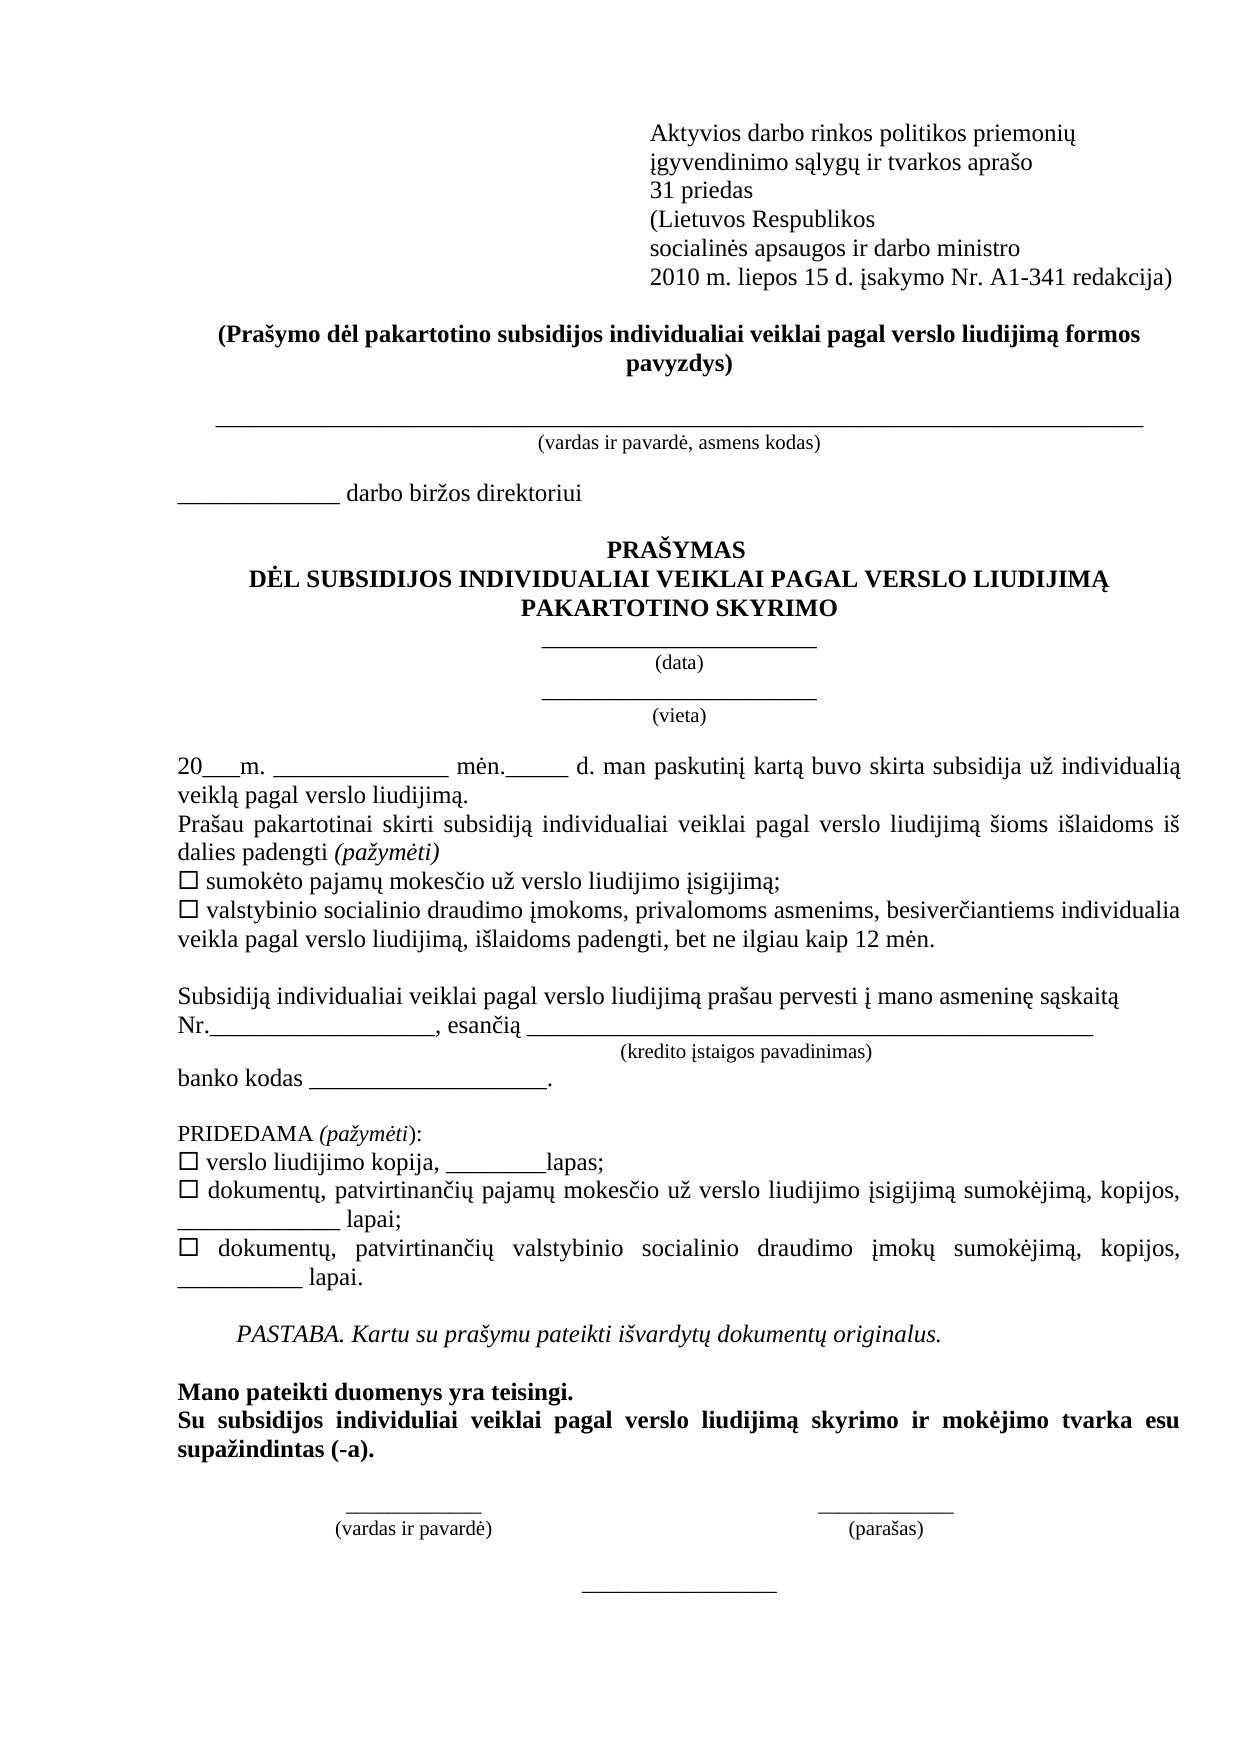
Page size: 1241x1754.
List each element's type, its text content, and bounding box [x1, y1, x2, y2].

text Subsidiją individualiai veiklai pagal verslo liudijimą prašau pervesti į mano asmeninę sąskaitą [177, 981, 1181, 1010]
text Mano pateikti duomenys yra teisingi. [177, 1377, 1181, 1405]
text ______________________ [177, 674, 1181, 703]
text ______________________ [177, 622, 1181, 650]
text Nr.__________________, esančią [177, 1010, 1181, 1039]
text _____________ darbo biržos direktoriui [177, 478, 1181, 507]
text PRAŠYMAS [177, 535, 1181, 564]
text _ [177, 401, 1181, 430]
text 20___m. ______________ mėn._____ d. man paskutinį kartą buvo skirta subsidija už individualią veiklą pagal verslo liudijimą. [177, 751, 1181, 809]
text DĖL SUBSIDIJOS INDIVIDUALIAI VEIKLAI PAGAL VERSLO LIUDIJIMĄ PAKARTOTINO SKYRIMO [177, 564, 1181, 622]
text _________________ [177, 1568, 1181, 1595]
table_header _____________ (vardas ir pavardė) [177, 1492, 649, 1540]
text Prašau pakartotinai skirti subsidiją individualiai veiklai pagal verslo liudijimą šioms išlaidoms iš dalies padengti (pažymėti) [177, 809, 1181, 866]
text Aktyvios darbo rinkos politikos priemonių [649, 118, 1181, 147]
text Su subsidijos individuliai veiklai pagal verslo liudijimą skyrimo ir mokėjimo tvarka esu supažindintas (-a). [177, 1405, 1181, 1463]
text [] dokumentų, patvirtinančių valstybinio socialinio draudimo įmokų sumokėjimą, kopijos, __________ lapai. [177, 1233, 1181, 1290]
text banko kodas ___________________. [177, 1063, 1181, 1092]
text (kredito įstaigos pavadinimas) [177, 1039, 1181, 1063]
text 2010 m. liepos 15 d. įsakymo Nr. A1-341 redakcija) [649, 262, 1181, 291]
text socialinės apsaugos ir darbo ministro [649, 233, 1181, 262]
text (vardas ir pavardė, asmens kodas) [177, 430, 1181, 454]
table_header _____________ (parašas) [650, 1492, 1122, 1540]
text (Prašymo dėl pakartotino subsidijos individualiai veiklai pagal verslo liudijimą formos pavyzdys) [177, 319, 1181, 377]
text [] sumokėto pajamų mokesčio už verslo liudijimo įsigijimą; [177, 866, 1181, 895]
text (data) [177, 650, 1181, 674]
text (vieta) [177, 703, 1181, 727]
text [] dokumentų, patvirtinančių pajamų mokesčio už verslo liudijimo įsigijimą sumokėjimą, kopijos, _____________ lapai; [177, 1175, 1181, 1233]
text (Lietuvos Respublikos [649, 204, 1181, 233]
text PASTABA. Kartu su prašymu pateikti išvardytų dokumentų originalus. [177, 1319, 1181, 1348]
text PRIDEDAMA (pažymėti): [177, 1120, 1181, 1147]
text [] verslo liudijimo kopija, ________lapas; [177, 1147, 1181, 1175]
text 31 priedas [649, 176, 1181, 204]
text įgyvendinimo sąlygų ir tvarkos aprašo [649, 147, 1181, 176]
text [] valstybinio socialinio draudimo įmokoms, privalomoms asmenims, besiverčiantiems individualia veikla pagal verslo liudijimą, išlaidoms padengti, bet ne ilgiau kaip 12 mėn. [177, 895, 1181, 952]
